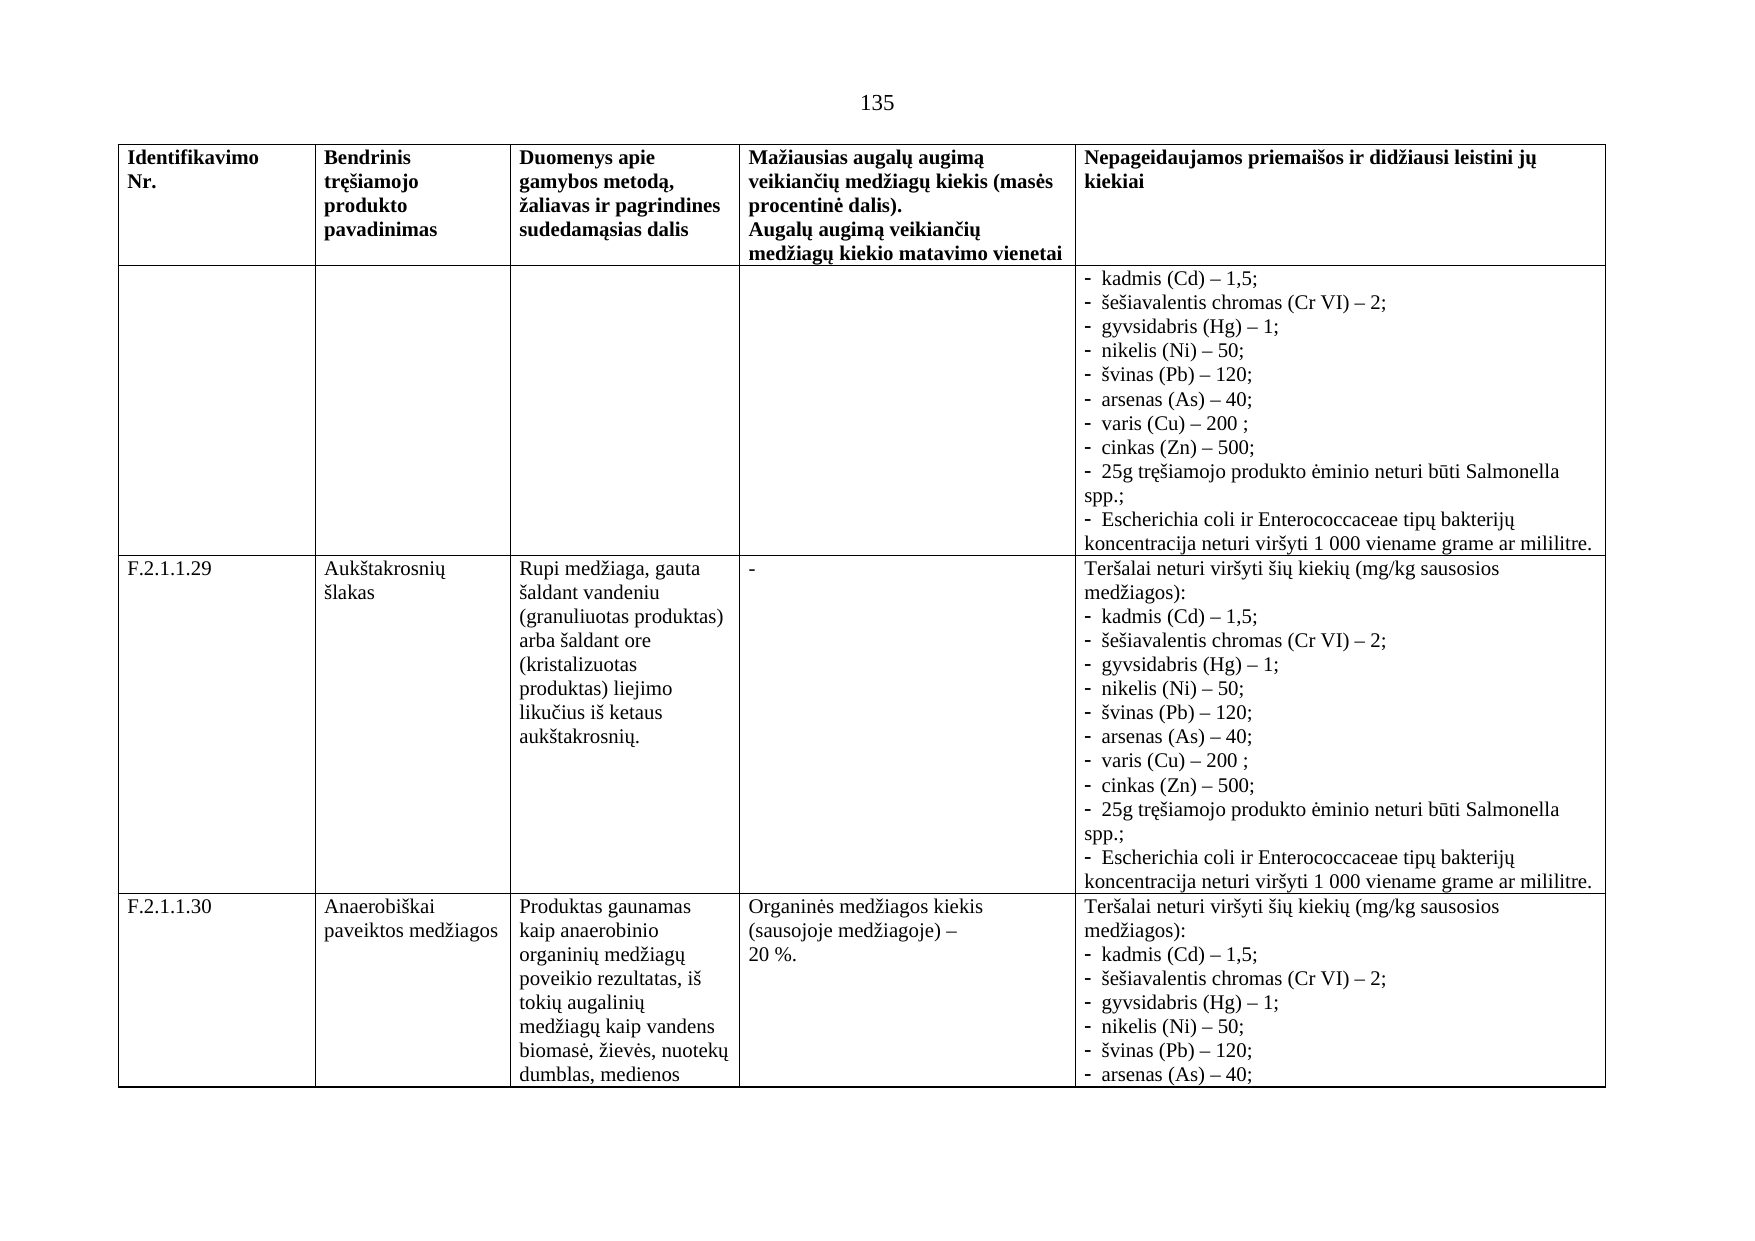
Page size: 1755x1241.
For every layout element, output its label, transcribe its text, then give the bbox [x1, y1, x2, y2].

table_cell [119, 266, 315, 555]
table_cell F.2.1.1.29 [119, 556, 315, 893]
table_cell F.2.1.1.30 [119, 894, 315, 1086]
table_header Identifikavimo Nr. [119, 145, 315, 265]
table_cell Teršalai neturi viršyti šių kiekių (mg/kg sausosios medžiagos): kadmis (Cd) – 1,5; šešiavalentis chromas (Cr VI) – 2; gyvsidabris (Hg) – 1; nikelis (Ni) – 50; švinas (Pb) – 120; arsenas (As) – 40; varis (Cu) – 200 ; cinkas (Zn) – 500; 25g tręšiamojo produkto ėminio neturi būti Salmonella spp.; Escherichia coli ir Enterococcaceae tipų bakterijų koncentracija neturi viršyti 1 000 viename grame ar mililitre. [1076, 556, 1605, 893]
table_cell Produktas gaunamas kaip anaerobinio organinių medžiagų poveikio rezultatas, iš tokių augalinių medžiagų kaip vandens biomasė, žievės, nuotekų dumblas, medienos [511, 894, 739, 1086]
table_cell - [740, 266, 1075, 555]
table_cell [316, 266, 510, 555]
table_cell Rupi medžiaga, gauta šaldant vandeniu (granuliuotas produktas) arba šaldant ore (kristalizuotas produktas) liejimo likučius iš ketaus aukštakrosnių. [511, 556, 739, 893]
table_header Mažiausias augalų augimą veikiančių medžiagų kiekis (masės procentinė dalis). Augalų augimą veikiančių medžiagų kiekio matavimo vienetai [740, 145, 1075, 265]
table_cell kadmis (Cd) – 1,5; šešiavalentis chromas (Cr VI) – 2; gyvsidabris (Hg) – 1; nikelis (Ni) – 50; švinas (Pb) – 120; arsenas (As) – 40; varis (Cu) – 200 ; cinkas (Zn) – 500; 25g tręšiamojo produkto ėminio neturi būti Salmonella spp.; Escherichia coli ir Enterococcaceae tipų bakterijų koncentracija neturi viršyti 1 000 viename grame ar mililitre. [1076, 266, 1605, 555]
table_cell - [740, 556, 1075, 893]
table_header Duomenys apie gamybos metodą, žaliavas ir pagrindines sudedamąsias dalis [511, 145, 739, 265]
table_header Bendrinis tręšiamojo produkto pavadinimas [316, 145, 510, 265]
table_cell Aukštakrosnių šlakas [316, 556, 510, 893]
table_cell Anaerobiškai paveiktos medžiagos [316, 894, 510, 1086]
table_header Nepageidaujamos priemaišos ir didžiausi leistini jų kiekiai [1076, 145, 1605, 265]
table_cell Teršalai neturi viršyti šių kiekių (mg/kg sausosios medžiagos): kadmis (Cd) – 1,5; šešiavalentis chromas (Cr VI) – 2; gyvsidabris (Hg) – 1; nikelis (Ni) – 50; švinas (Pb) – 120; arsenas (As) – 40; [1076, 894, 1605, 1086]
table_cell Organinės medžiagos kiekis (sausojoje medžiagoje) – 20 %. [740, 894, 1075, 1086]
table_cell [511, 266, 739, 555]
